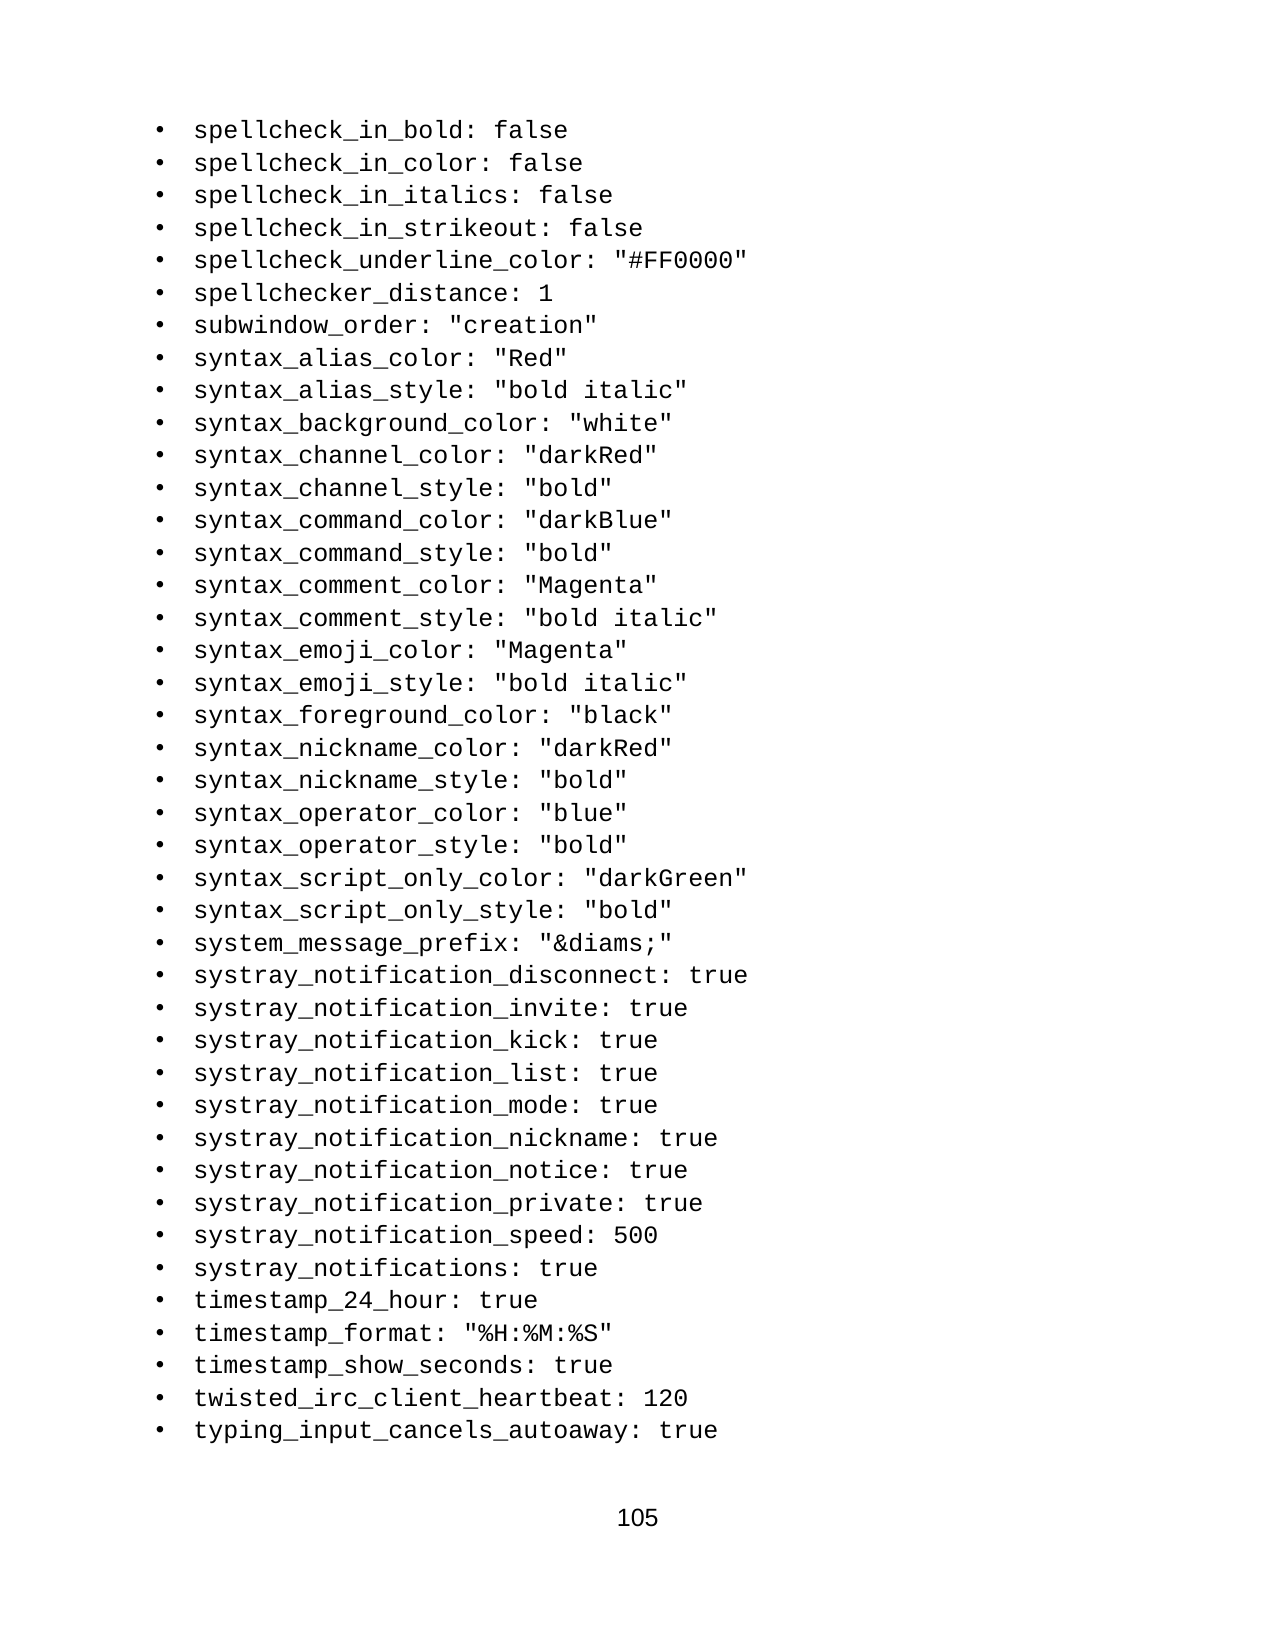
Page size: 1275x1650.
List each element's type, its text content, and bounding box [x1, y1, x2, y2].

list twisted_irc_client_heartbeat: 120 [156, 1386, 1157, 1414]
list systray_notification_speed: 500 [156, 1223, 1157, 1251]
list systray_notification_private: true [156, 1191, 1157, 1219]
list systray_notification_list: true [156, 1061, 1157, 1089]
list syntax_alias_color: "Red" [156, 346, 1157, 374]
list spellcheck_underline_color: "#FF0000" [156, 248, 1157, 276]
list syntax_alias_style: "bold italic" [156, 378, 1157, 406]
list syntax_comment_color: "Magenta" [156, 573, 1157, 601]
list syntax_channel_style: "bold" [156, 476, 1157, 504]
list syntax_channel_color: "darkRed" [156, 443, 1157, 471]
list systray_notifications: true [156, 1256, 1157, 1284]
list syntax_operator_style: "bold" [156, 833, 1157, 861]
list syntax_nickname_color: "darkRed" [156, 736, 1157, 764]
list system_message_prefix: "&diams;" [156, 931, 1157, 959]
list systray_notification_nickname: true [156, 1126, 1157, 1154]
list spellcheck_in_italics: false [156, 183, 1157, 211]
list syntax_emoji_color: "Magenta" [156, 638, 1157, 666]
list spellcheck_in_strikeout: false [156, 216, 1157, 244]
list syntax_command_style: "bold" [156, 541, 1157, 569]
list syntax_script_only_style: "bold" [156, 898, 1157, 926]
list syntax_foreground_color: "black" [156, 703, 1157, 731]
list systray_notification_notice: true [156, 1158, 1157, 1186]
list timestamp_show_seconds: true [156, 1353, 1157, 1381]
list syntax_emoji_style: "bold italic" [156, 671, 1157, 699]
list timestamp_format: "%H:%M:%S" [156, 1321, 1157, 1349]
list syntax_command_color: "darkBlue" [156, 508, 1157, 536]
list systray_notification_kick: true [156, 1028, 1157, 1056]
list syntax_script_only_color: "darkGreen" [156, 866, 1157, 894]
list syntax_nickname_style: "bold" [156, 768, 1157, 796]
list timestamp_24_hour: true [156, 1288, 1157, 1316]
list typing_input_cancels_autoaway: true [156, 1418, 1157, 1446]
list subwindow_order: "creation" [156, 313, 1157, 341]
list spellchecker_distance: 1 [156, 281, 1157, 309]
list systray_notification_invite: true [156, 996, 1157, 1024]
list syntax_comment_style: "bold italic" [156, 606, 1157, 634]
list spellcheck_in_bold: false [156, 118, 1157, 146]
list syntax_background_color: "white" [156, 411, 1157, 439]
list syntax_operator_color: "blue" [156, 801, 1157, 829]
list systray_notification_mode: true [156, 1093, 1157, 1121]
list systray_notification_disconnect: true [156, 963, 1157, 991]
list spellcheck_in_color: false [156, 151, 1157, 179]
